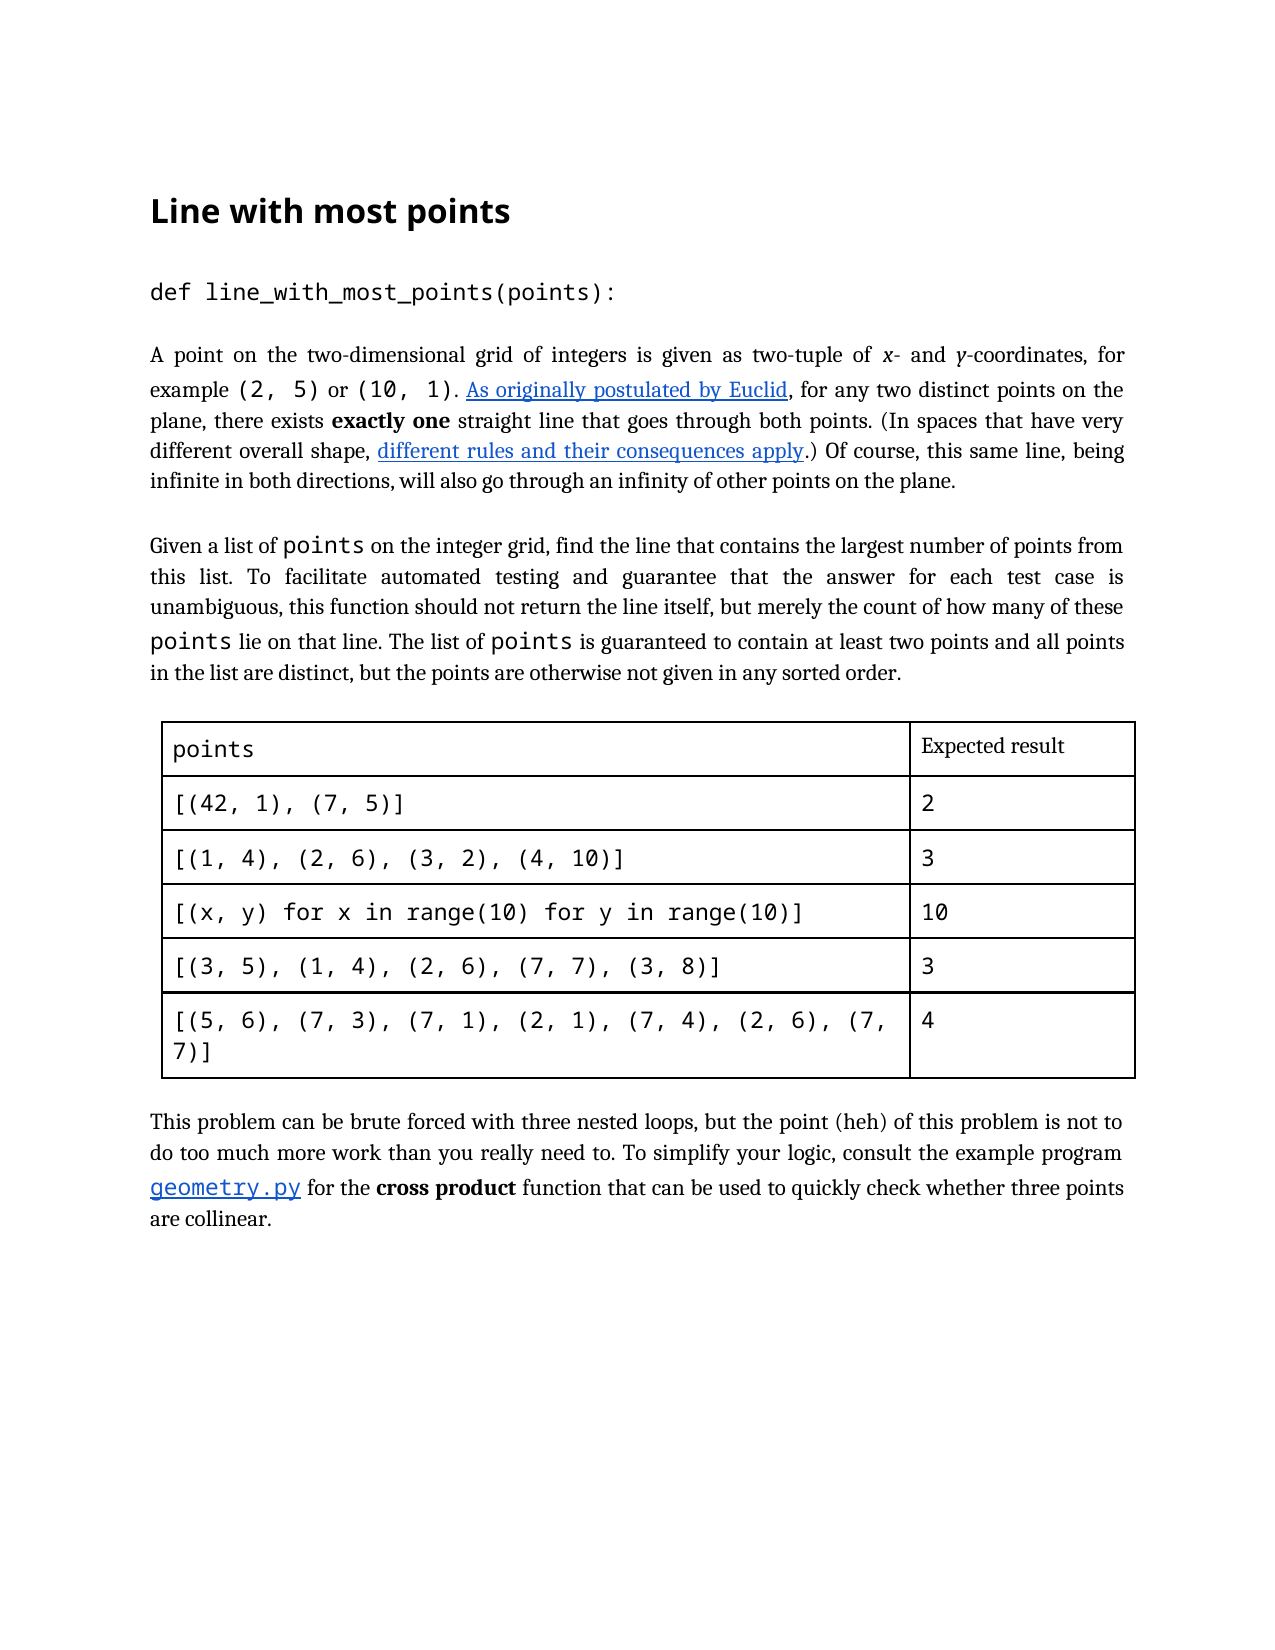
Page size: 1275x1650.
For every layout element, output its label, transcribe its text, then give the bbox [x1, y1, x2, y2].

table_cell 10 [911, 885, 1134, 937]
table_cell 3 [911, 831, 1134, 883]
subtitle Line with most points [150, 187, 1125, 233]
text This problem can be brute forced with three nested loops, but the point (heh) of this problem is not to do too much more work than you really need to. To simplify your logic, consult the example program geometry.py for the cross product function that can be used to quickly check whether three points are collinear. [150, 1109, 1125, 1232]
table_cell [(x, y) for x in range(10) for y in range(10)] [163, 885, 909, 937]
text A point on the two-dimensional grid of integers is given as two-tuple of x- and y-coordinates, for example (2, 5) or (10, 1). As originally postulated by Euclid, for any two distinct points on the plane, there exists exactly one straight line that goes through both points. (In spaces that have very different overall shape, different rules and their consequences apply.) Of course, this same line, being infinite in both directions, will also go through an infinity of other points on the plane. [150, 342, 1125, 495]
table_cell [(1, 4), (2, 6), (3, 2), (4, 10)] [163, 831, 909, 883]
table_cell [(42, 1), (7, 5)] [163, 777, 909, 829]
table_cell 4 [911, 994, 1134, 1077]
text def line_with_most_points(points): [150, 276, 1125, 307]
table_header points [163, 723, 909, 775]
table_cell 2 [911, 777, 1134, 829]
text Given a list of points on the integer grid, find the line that contains the largest number of points from this list. To facilitate automated testing and guarantee that the answer for each test case is unambiguous, this function should not return the line itself, but merely the count of how many of these points lie on that line. The list of points is guaranteed to contain at least two points and all points in the list are distinct, but the points are otherwise not given in any sorted order. [150, 529, 1125, 687]
table_cell [(3, 5), (1, 4), (2, 6), (7, 7), (3, 8)] [163, 939, 909, 991]
table_header Expected result [911, 723, 1134, 775]
table_cell [(5, 6), (7, 3), (7, 1), (2, 1), (7, 4), (2, 6), (7, 7)] [163, 994, 909, 1077]
table_cell 3 [911, 939, 1134, 991]
